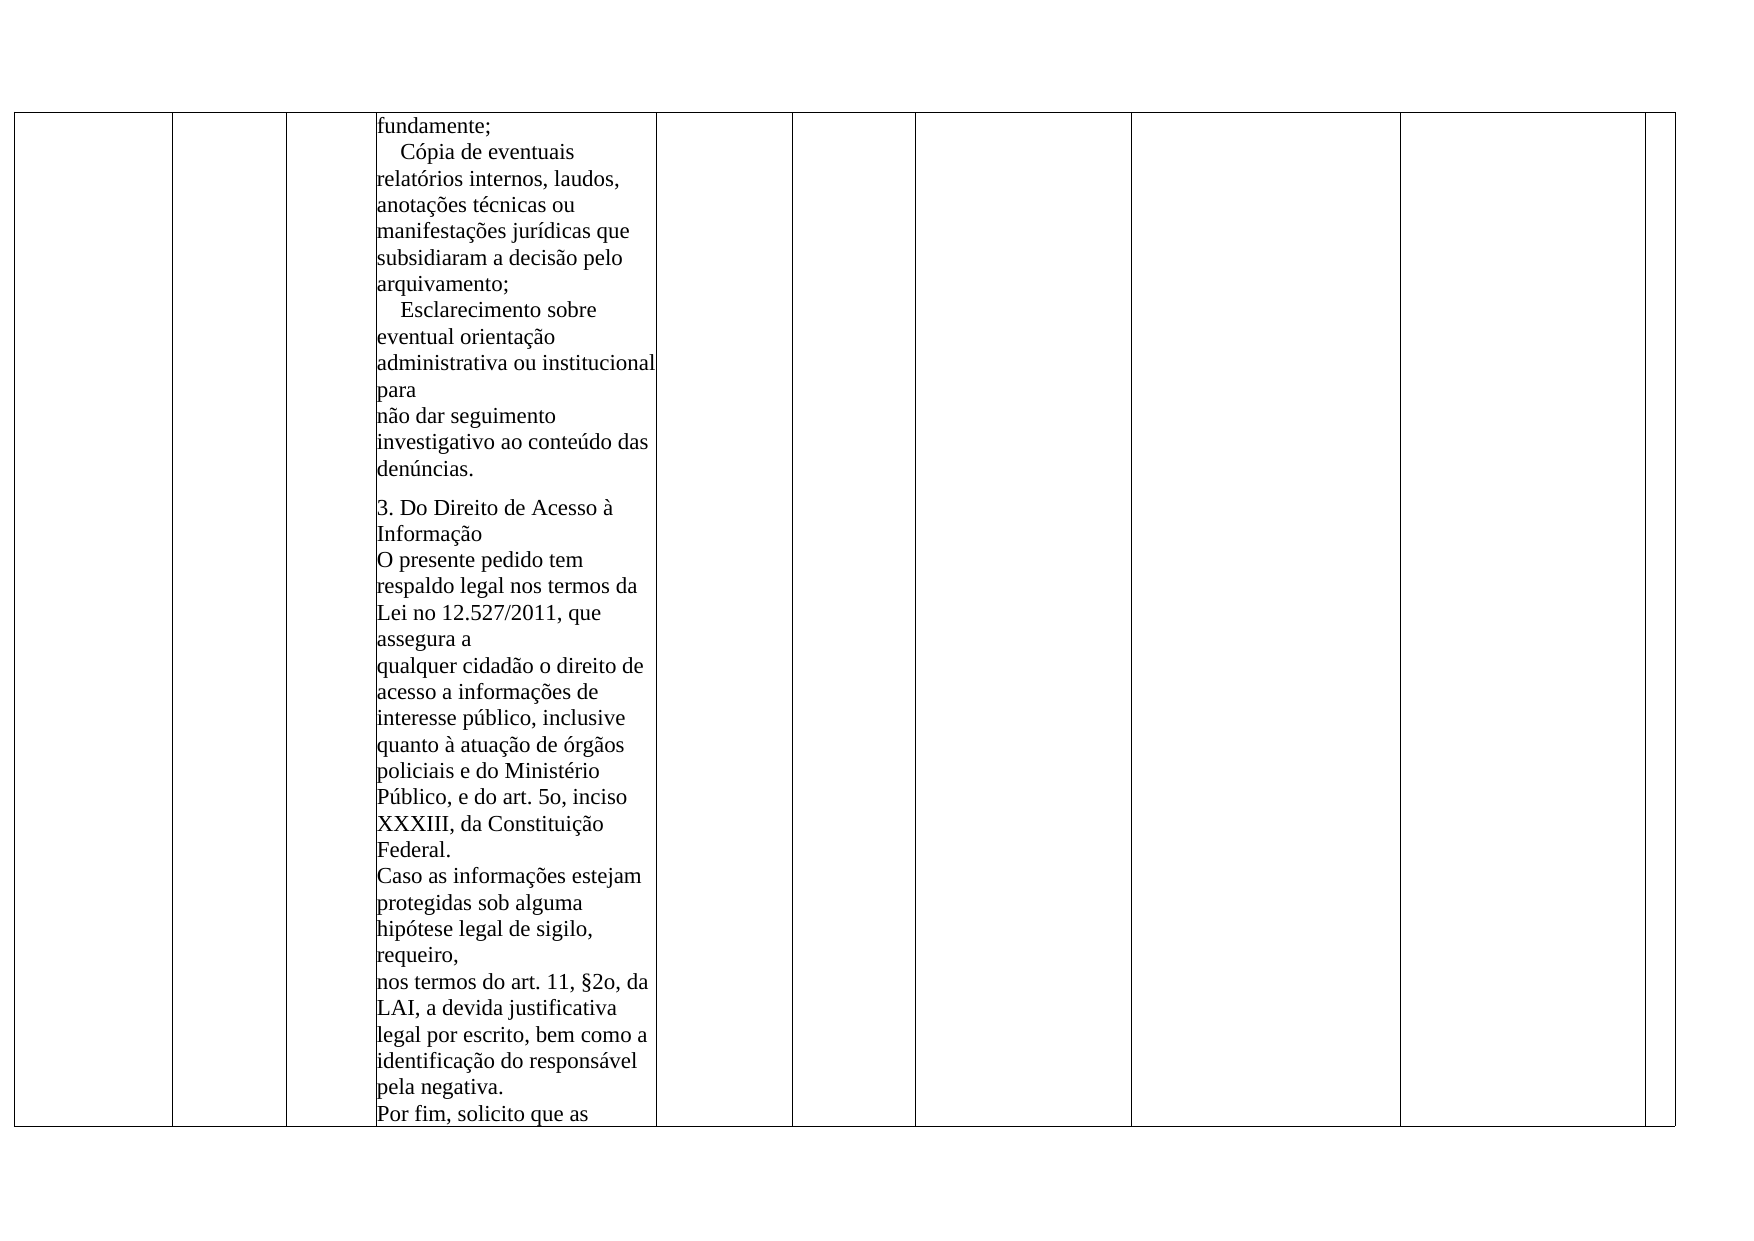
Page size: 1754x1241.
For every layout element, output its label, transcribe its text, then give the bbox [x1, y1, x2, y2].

table_cell [173, 113, 286, 1126]
table_cell [287, 113, 376, 1126]
table_cell [1401, 113, 1645, 1126]
table_cell [1646, 113, 1675, 1126]
table_cell [916, 113, 1131, 1126]
table_cell [657, 113, 792, 1126]
table_cell fundamente;  Cópia de eventuais relatórios internos, laudos, anotações técnicas ou manifestações jurídicas que subsidiaram a decisão pelo arquivamento;  Esclarecimento sobre eventual orientação administrativa ou institucional para não dar seguimento investigativo ao conteúdo das denúncias. 3. Do Direito de Acesso à Informação O presente pedido tem respaldo legal nos termos da Lei no 12.527/2011, que assegura a qualquer cidadão o direito de acesso a informações de interesse público, inclusive quanto à atuação de órgãos policiais e do Ministério Público, e do art. 5o, inciso XXXIII, da Constituição Federal. Caso as informações estejam protegidas sob alguma hipótese legal de sigilo, requeiro, nos termos do art. 11, §2o, da LAI, a devida justificativa legal por escrito, bem como a identificação do responsável pela negativa. Por fim, solicito que as [377, 113, 656, 1126]
table_cell [793, 113, 915, 1126]
table_cell [15, 113, 172, 1126]
table_cell [1132, 113, 1400, 1126]
table_cell [1676, 112, 1745, 1126]
